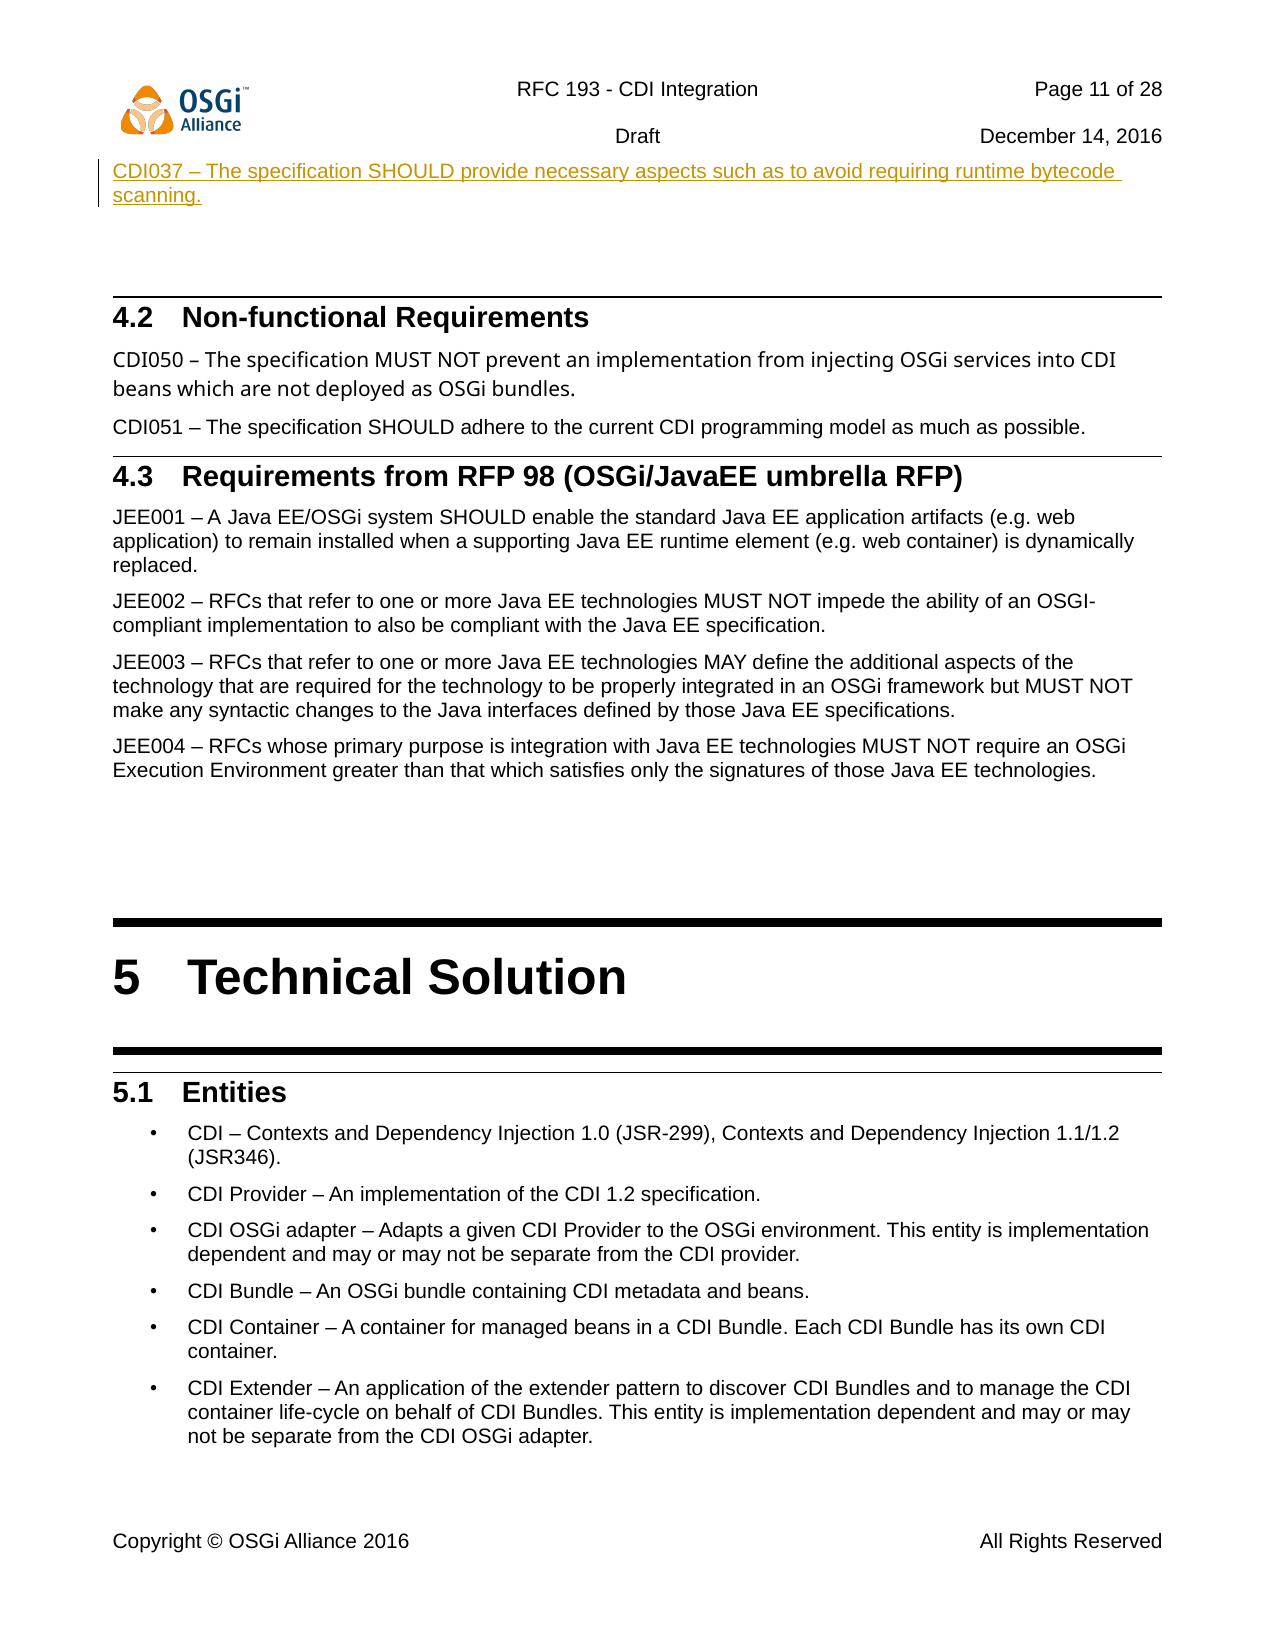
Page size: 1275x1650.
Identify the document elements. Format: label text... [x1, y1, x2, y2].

text CDI037 – The specification SHOULD provide necessary aspects such as to avoid requiring runtime bytecode scanning. [112, 159, 1162, 207]
text CDI051 – The specification SHOULD adhere to the current CDI programming model as much as possible. [112, 415, 1162, 439]
list CDI Container – A container for managed beans in a CDI Bundle. Each CDI Bundle has its own CDI container. [150, 1315, 1162, 1363]
subtitle Technical Solution [112, 919, 1162, 1055]
list CDI OSGi adapter – Adapts a given CDI Provider to the OSGi environment. This entity is implementation dependent and may or may not be separate from the CDI provider. [150, 1218, 1162, 1266]
list CDI – Contexts and Dependency Injection 1.0 (JSR-299), Contexts and Dependency Injection 1.1/1.2 (JSR346). [150, 1121, 1162, 1169]
subtitle Non-functional Requirements [112, 297, 1162, 333]
text CDI050 – The specification MUST NOT prevent an implementation from injecting OSGi services into CDI beans which are not deployed as OSGi bundles. [112, 346, 1162, 402]
list CDI Bundle – An OSGi bundle containing CDI metadata and beans. [150, 1278, 1162, 1302]
text JEE001 – A Java EE/OSGi system SHOULD enable the standard Java EE application artifacts (e.g. web application) to remain installed when a supporting Java EE runtime element (e.g. web container) is dynamically replaced. [112, 505, 1162, 577]
text JEE003 – RFCs that refer to one or more Java EE technologies MAY define the additional aspects of the technology that are required for the technology to be properly integrated in an OSGi framework but MUST NOT make any syntactic changes to the Java interfaces defined by those Java EE specifications. [112, 649, 1162, 721]
subtitle Entities [112, 1073, 1162, 1108]
list CDI Provider – An implementation of the CDI 1.2 specification. [150, 1181, 1162, 1205]
list CDI Extender – An application of the extender pattern to discover CDI Bundles and to manage the CDI container life-cycle on behalf of CDI Bundles. This entity is implementation dependent and may or may not be separate from the CDI OSGi adapter. [150, 1376, 1162, 1447]
text JEE002 – RFCs that refer to one or more Java EE technologies MUST NOT impede the ability of an OSGI-compliant implementation to also be compliant with the Java EE specification. [112, 589, 1162, 637]
subtitle Requirements from RFP 98 (OSGi/JavaEE umbrella RFP) [112, 457, 1162, 492]
picture [113, 78, 257, 142]
text JEE004 – RFCs whose primary purpose is integration with Java EE technologies MUST NOT require an OSGi Execution Environment greater than that which satisfies only the signatures of those Java EE technologies. [112, 734, 1162, 782]
